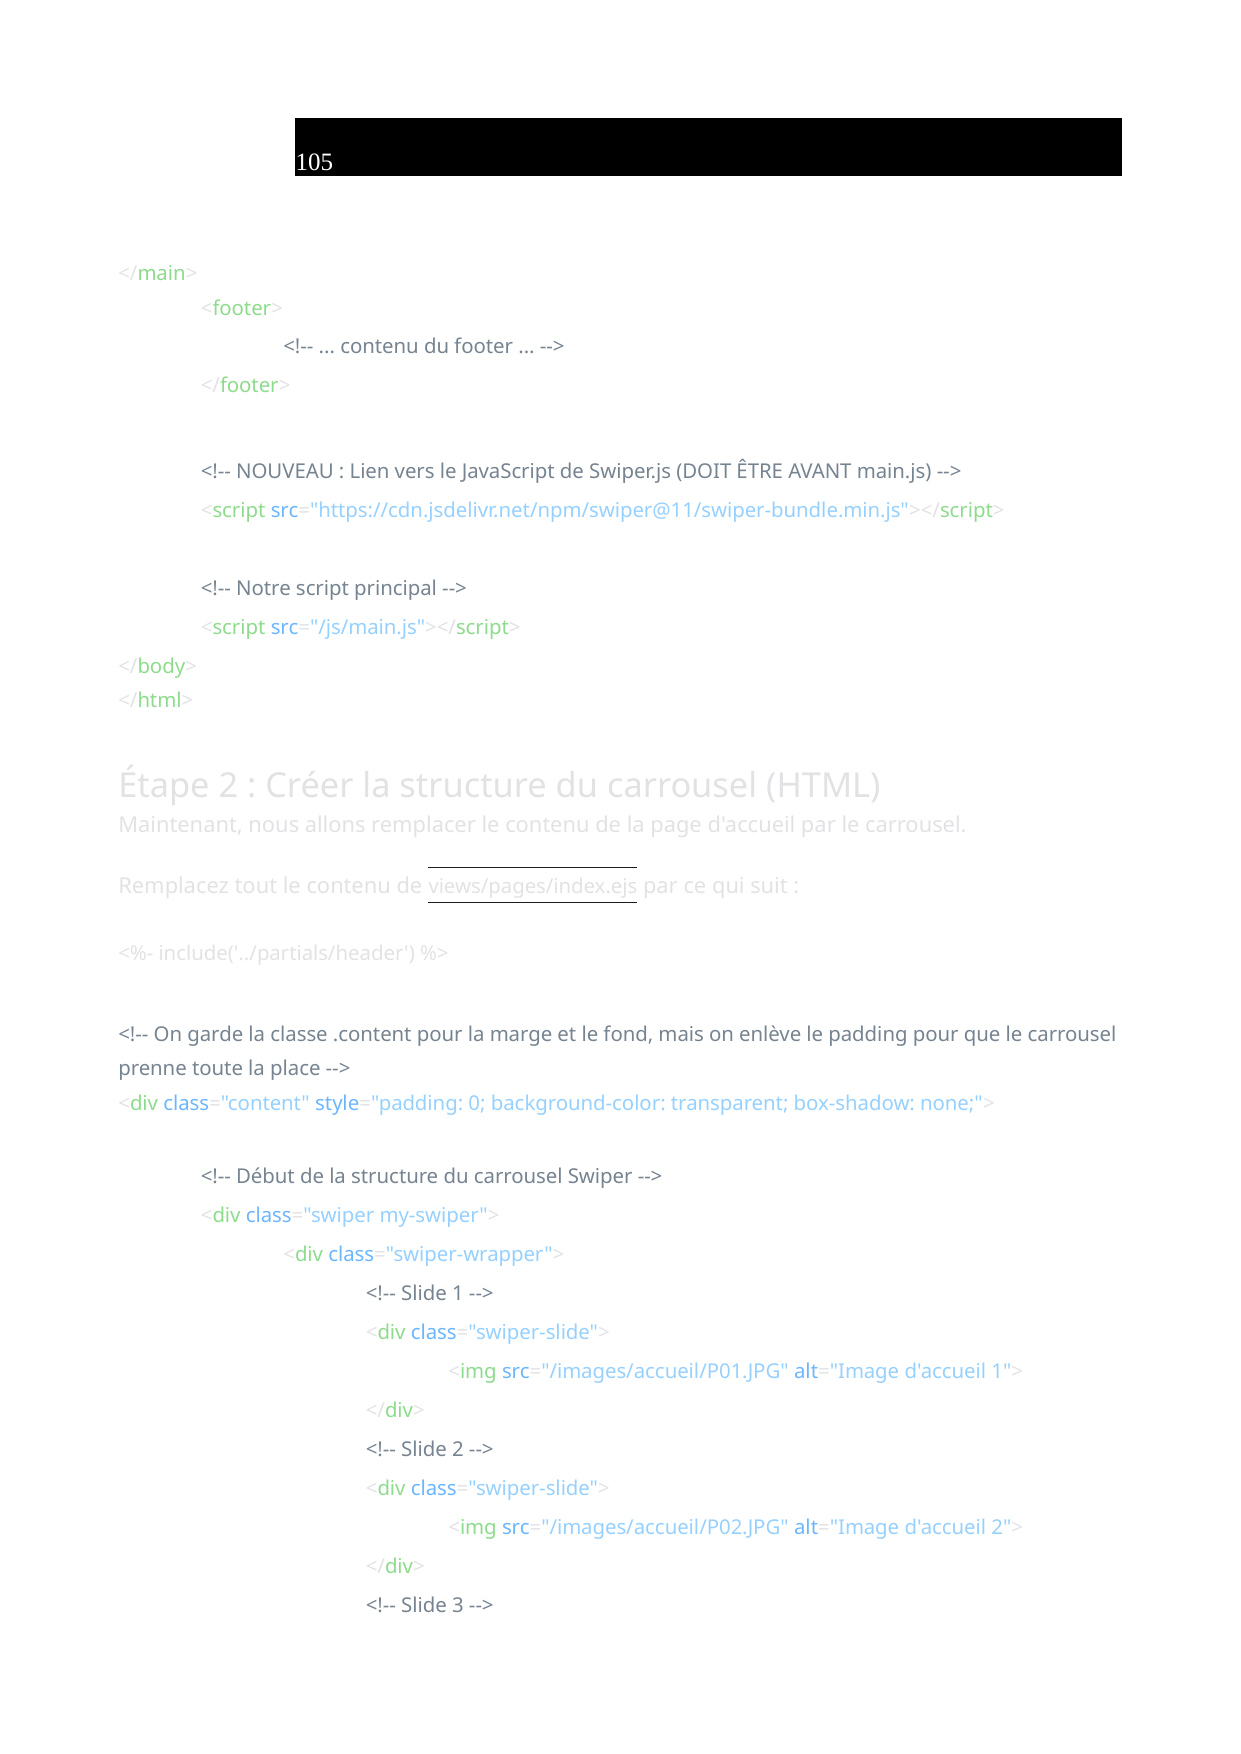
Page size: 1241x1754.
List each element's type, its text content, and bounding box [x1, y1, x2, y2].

text Maintenant, nous allons remplacer le contenu de la page d'accueil par le carrousel. [118, 807, 1122, 839]
text Remplacez tout le contenu de views/pages/index.ejs par ce qui suit : [118, 867, 1122, 903]
text <script src="https://cdn.jsdelivr.net/npm/swiper@11/swiper-bundle.min.js"></script> [118, 489, 1122, 528]
text <!-- On garde la classe .content pour la marge et le fond, mais on enlève le padding pour que le carrousel prenne toute la place --> [118, 1013, 1122, 1082]
subtitle Étape 2 : Créer la structure du carrousel (HTML) [118, 761, 1122, 807]
text <!-- Slide 2 --> [118, 1428, 1122, 1467]
text <div class="swiper-slide"> [118, 1467, 1122, 1506]
text <footer> [118, 286, 1122, 325]
text <img src="/images/accueil/P01.JPG" alt="Image d'accueil 1"> [118, 1350, 1122, 1389]
text <!-- Slide 3 --> [118, 1583, 1122, 1622]
text </div> [118, 1389, 1122, 1428]
text </html> [118, 679, 1122, 714]
text <!-- Notre script principal --> [118, 567, 1122, 606]
text </body> [118, 645, 1122, 679]
text <%- include('../partials/header') %> [118, 932, 1122, 966]
text <div class="swiper-wrapper"> [118, 1233, 1122, 1272]
text <script src="/js/main.js"></script> [118, 606, 1122, 645]
text <div class="swiper-slide"> [118, 1311, 1122, 1350]
text <div class="swiper my-swiper"> [118, 1194, 1122, 1233]
text <!-- ... contenu du footer ... --> [118, 325, 1122, 364]
text </div> [118, 1544, 1122, 1583]
text <img src="/images/accueil/P02.JPG" alt="Image d'accueil 2"> [118, 1506, 1122, 1544]
text <!-- Début de la structure du carrousel Swiper --> [118, 1155, 1122, 1194]
text </footer> [118, 364, 1122, 403]
text <!-- Slide 1 --> [118, 1272, 1122, 1311]
text </main> [118, 252, 1122, 286]
text <div class="content" style="padding: 0; background-color: transparent; box-shadow: none;"> [118, 1082, 1122, 1116]
text <!-- NOUVEAU : Lien vers le JavaScript de Swiper.js (DOIT ÊTRE AVANT main.js) --> [118, 450, 1122, 489]
